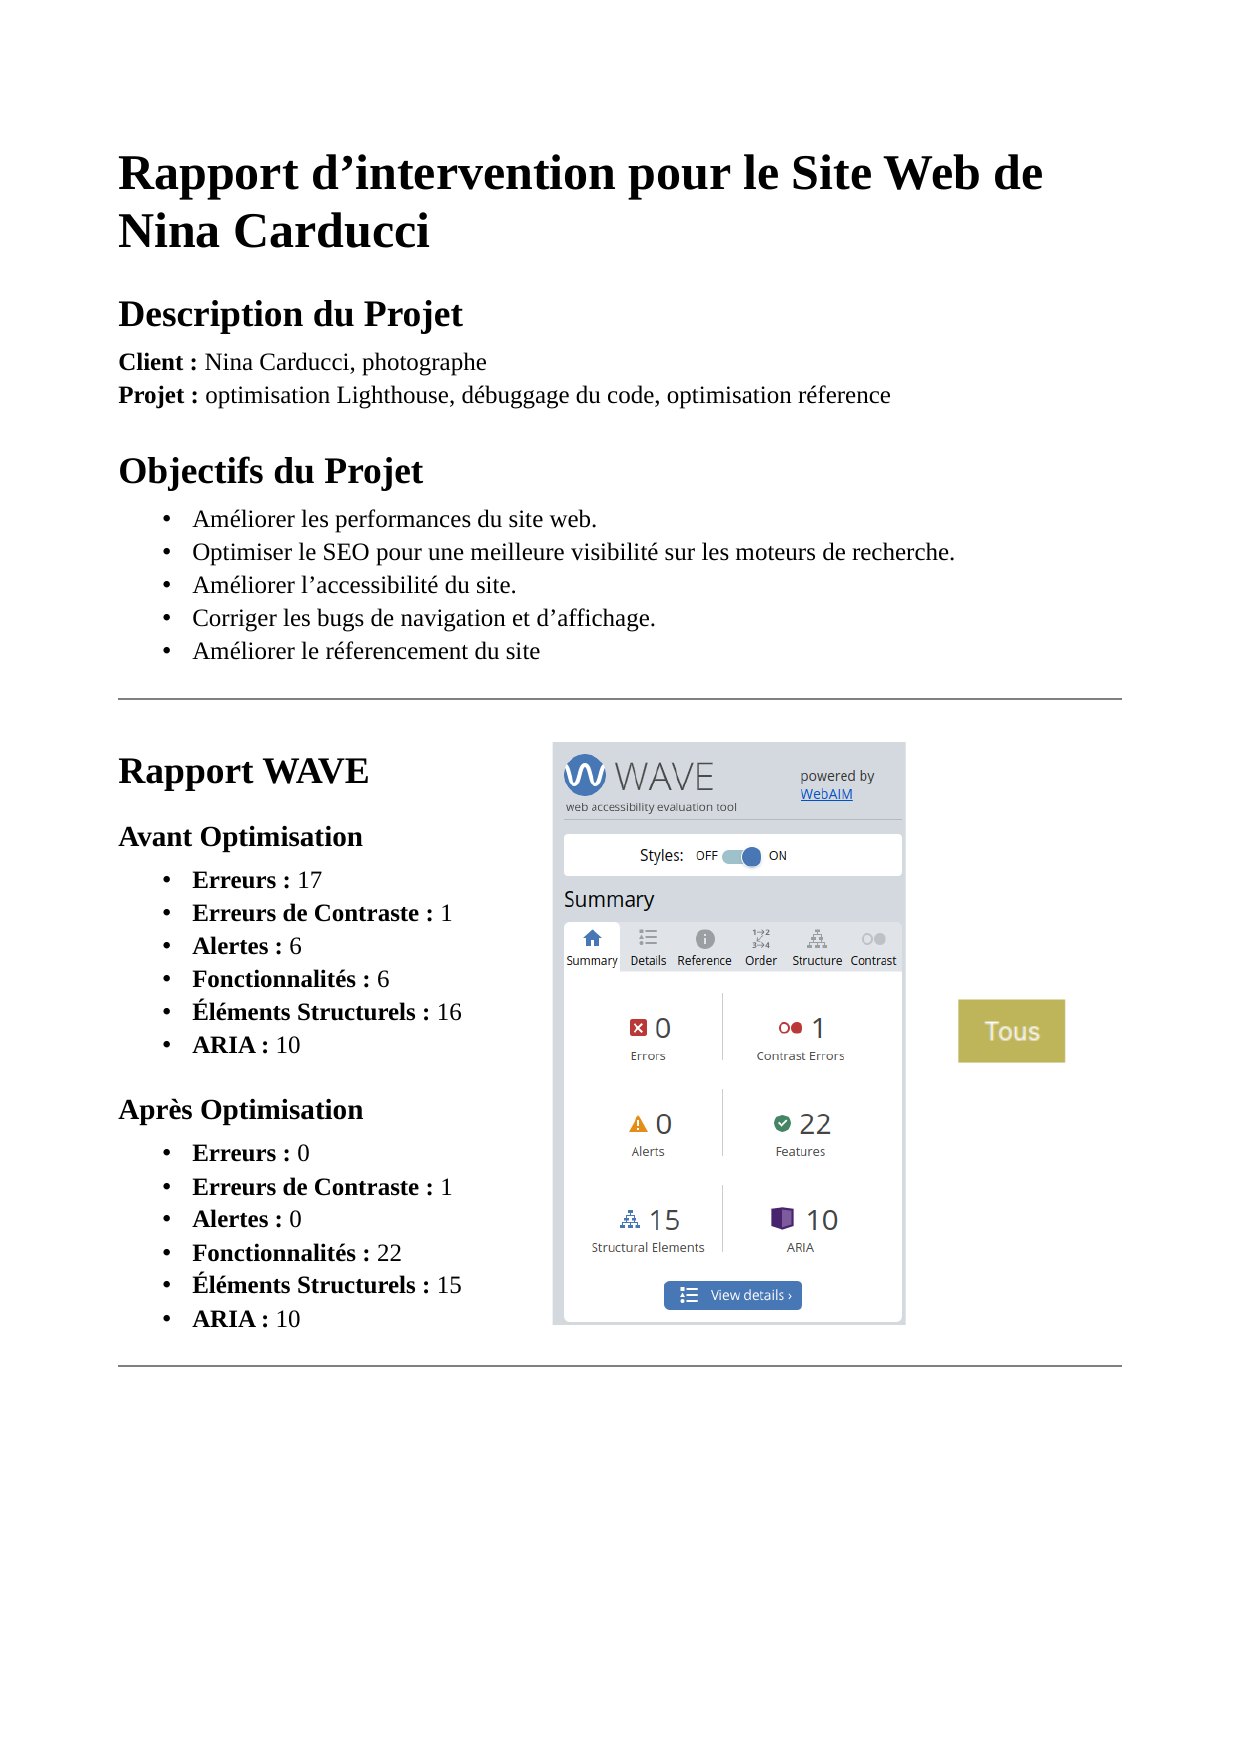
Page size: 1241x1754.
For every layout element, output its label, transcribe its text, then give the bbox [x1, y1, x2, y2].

list Éléments Structurels : 16 [162, 997, 552, 1026]
list [906, 1138, 1122, 1167]
list Alertes : 6 [162, 931, 552, 960]
list Optimiser le SEO pour une meilleure visibilité sur les moteurs de recherche. [162, 537, 1122, 566]
subtitle Objectifs du Projet [118, 448, 1122, 492]
list [906, 1238, 1122, 1266]
subtitle Rapport WAVE [118, 749, 552, 792]
subtitle [906, 749, 1122, 792]
list Erreurs de Contraste : 1 [162, 1172, 552, 1200]
picture [924, 973, 1089, 1085]
subtitle [906, 1092, 1122, 1126]
text Client : Nina Carducci, photographe Projet : optimisation Lighthouse, débuggage du code, optimisation réference [118, 347, 1122, 409]
list Alertes : 0 [162, 1204, 552, 1233]
list Erreurs : 0 [162, 1138, 552, 1167]
list Erreurs de Contraste : 1 [162, 898, 552, 927]
list [906, 1172, 1122, 1200]
list ARIA : 10 [162, 1304, 1122, 1332]
subtitle Après Optimisation [118, 1092, 552, 1126]
subtitle Avant Optimisation [118, 819, 552, 853]
list Améliorer les performances du site web. [162, 504, 1122, 533]
list ARIA : 10 [162, 1030, 552, 1059]
list [906, 1204, 1122, 1233]
list [906, 865, 1122, 894]
list [906, 964, 1122, 993]
list Éléments Structurels : 15 [162, 1271, 552, 1299]
list Fonctionnalités : 6 [162, 964, 552, 993]
list [906, 898, 1122, 927]
list Améliorer le réferencement du site [162, 636, 1122, 665]
picture [552, 742, 906, 1325]
list [1089, 997, 1122, 1026]
list [906, 931, 1122, 960]
list Erreurs : 17 [162, 865, 552, 894]
list Corriger les bugs de navigation et d’affichage. [162, 603, 1122, 632]
subtitle Rapport d’intervention pour le Site Web de Nina Carducci [118, 143, 1122, 258]
list [1089, 1030, 1122, 1059]
list [906, 997, 924, 1026]
subtitle Description du Projet [118, 291, 1122, 334]
subtitle [906, 819, 1122, 853]
list Améliorer l’accessibilité du site. [162, 570, 1122, 599]
list Fonctionnalités : 22 [162, 1238, 552, 1266]
list [906, 1030, 924, 1059]
list [906, 1271, 1122, 1299]
